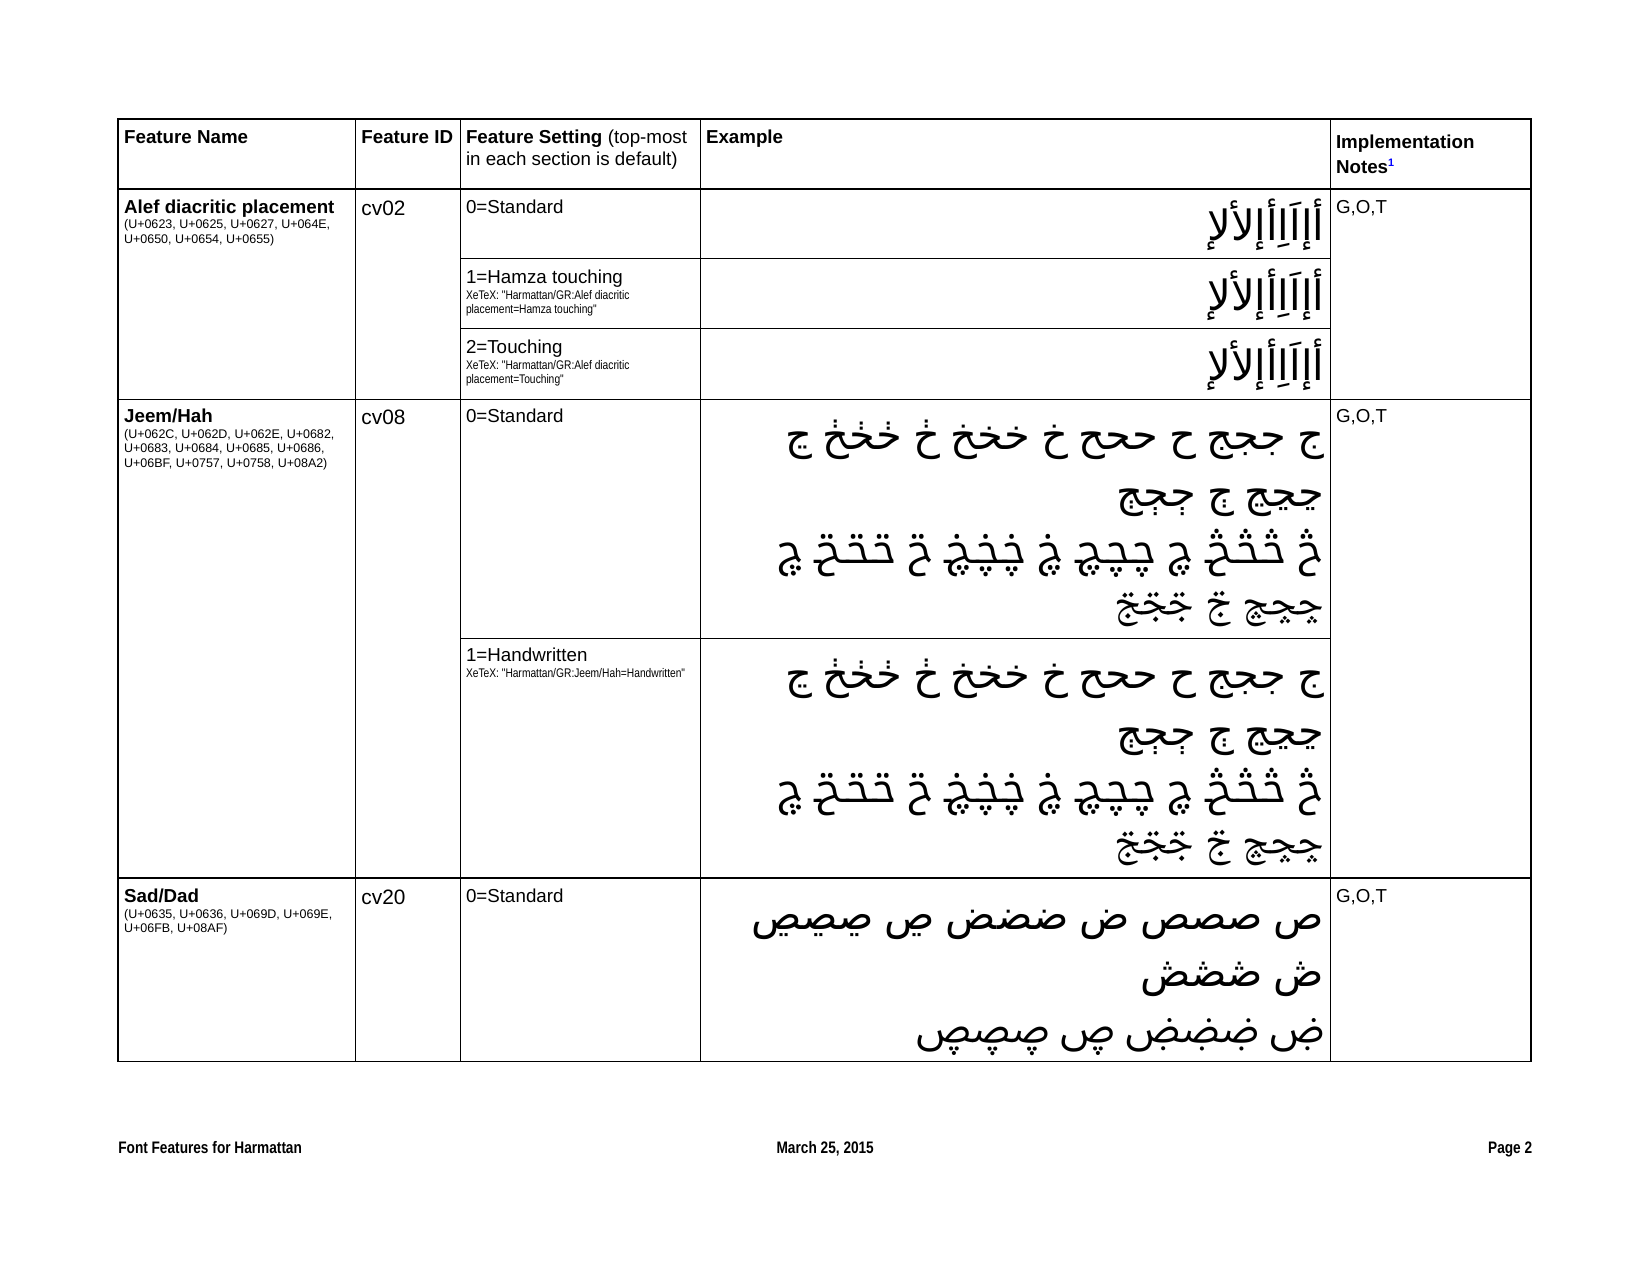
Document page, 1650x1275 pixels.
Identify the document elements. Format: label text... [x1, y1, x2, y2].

table_cell Alef diacritic placement (U+0623, U+0625, U+0627, U+064E, U+0650, U+0654, U+0655) [119, 190, 355, 399]
table_cell cv02 [356, 190, 460, 399]
table_cell ج ججج ح ححح خ خخخ ڂ ڂڂڂ ڃ ڃڃڃ ڄ ڄڄڄ څ څڅڅ چ چچچ ڿ ڿڿڿ ݗ ݗݗݗ ݘ ݘݘݘ ࢢ ࢢࢢࢢ [701, 400, 1330, 638]
table_cell 1=Handwritten XeTeX: "Harmattan/GR:Jeem/Hah=Handwritten" [461, 639, 700, 877]
table_cell G,O,T [1331, 879, 1530, 1061]
table_cell أإاَاِأإلألإ [701, 329, 1330, 399]
table_cell 2=Touching XeTeX: "Harmattan/GR:Alef diacritic placement=Touching" [461, 329, 700, 399]
table_cell cv20 [356, 879, 460, 1061]
table_header Feature ID [356, 120, 460, 188]
table_header Feature Name [119, 120, 355, 188]
table_cell أإاَاِأإلألإ [701, 259, 1330, 328]
table_header Implementation Notes [1331, 120, 1530, 188]
table_cell ص صصص ض ضضض ڝ ڝڝڝ ڞ ڞڞڞ ۻ ۻۻۻ ࢯ ࢯࢯࢯ [701, 879, 1330, 1061]
table_cell Jeem/Hah (U+062C, U+062D, U+062E, U+0682, U+0683, U+0684, U+0685, U+0686, U+06BF, U+0757, U+0758, U+08A2) [119, 400, 355, 877]
table_cell 0=Standard [461, 190, 700, 258]
table_cell 0=Standard [461, 879, 700, 1061]
table_cell ج ججج ح ححح خ خخخ ڂ ڂڂڂ ڃ ڃڃڃ ڄ ڄڄڄ څ څڅڅ چ چچچ ڿ ڿڿڿ ݗ ݗݗݗ ݘ ݘݘݘ ࢢ ࢢࢢࢢ [701, 639, 1330, 877]
table_header Feature Setting (top-most in each section is default) [461, 120, 700, 188]
table_cell G,O,T [1331, 400, 1530, 877]
table_cell cv08 [356, 400, 460, 877]
table_cell Sad/Dad (U+0635, U+0636, U+069D, U+069E, U+06FB, U+08AF) [119, 879, 355, 1061]
table_header Example [701, 120, 1330, 188]
table_cell G,O,T [1331, 190, 1530, 399]
table_cell 1=Hamza touching XeTeX: "Harmattan/GR:Alef diacritic placement=Hamza touching" [461, 259, 700, 328]
table_cell 0=Standard [461, 400, 700, 638]
table_cell أإاَاِأإلألإ [701, 190, 1330, 258]
